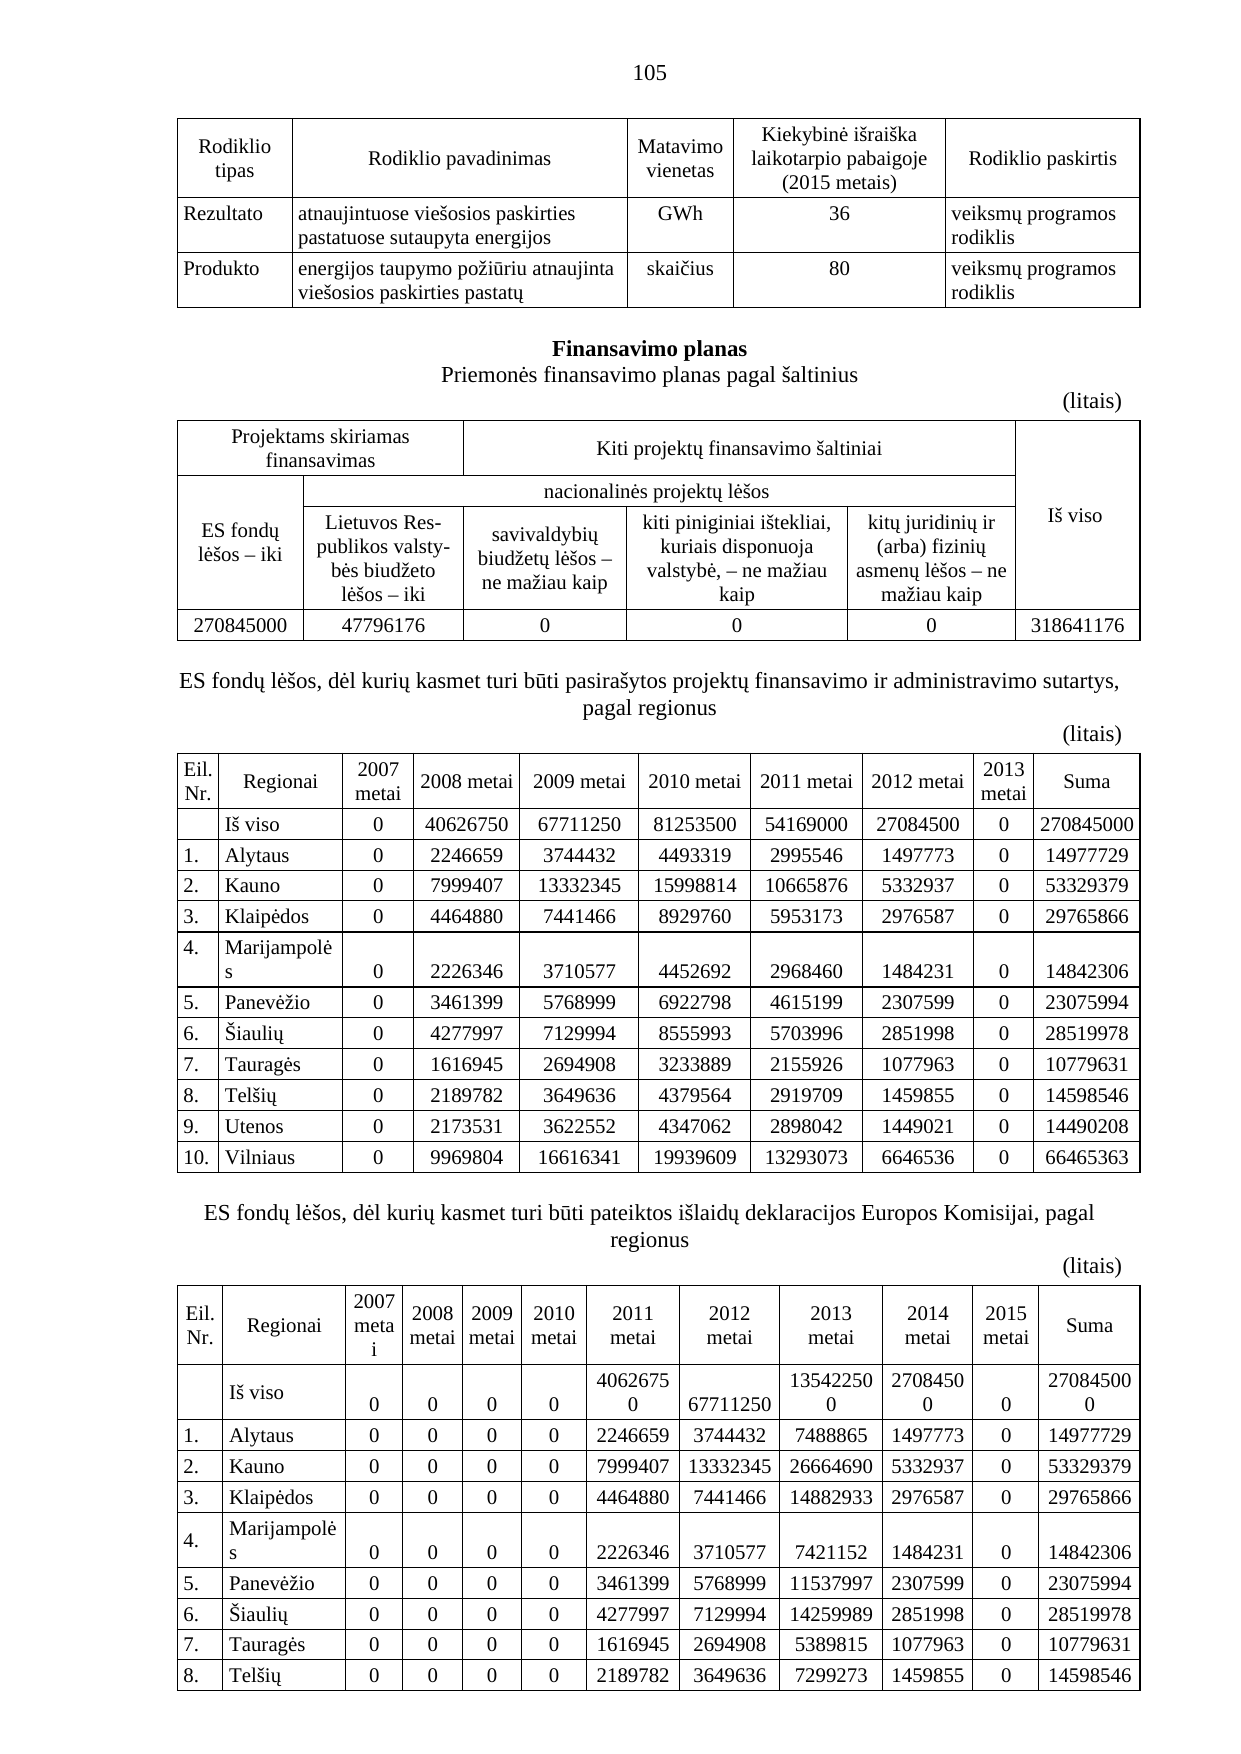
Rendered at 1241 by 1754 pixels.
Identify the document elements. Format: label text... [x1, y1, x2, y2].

table_cell 0 [463, 1482, 521, 1512]
table_header Eil. Nr. [178, 754, 218, 808]
table_cell 9969804 [414, 1142, 519, 1172]
table_cell 0 [974, 871, 1033, 900]
table_cell 135422500 [780, 1365, 882, 1419]
table_cell 0 [463, 1365, 521, 1419]
table_cell 10779631 [1034, 1049, 1139, 1079]
table_cell 0 [627, 610, 847, 640]
table_cell 5768999 [680, 1568, 779, 1597]
table_cell 7441466 [520, 901, 638, 931]
table_cell 270845000 [1039, 1365, 1139, 1419]
table_cell Produkto [178, 253, 292, 307]
table_header Rodiklio tipas [178, 119, 292, 197]
table_cell 2694908 [680, 1630, 779, 1659]
table_cell 318641176 [1016, 610, 1139, 640]
table_cell 0 [522, 1420, 586, 1450]
table_cell 6646536 [863, 1142, 973, 1172]
table_cell Panevėžio [219, 988, 342, 1017]
table_cell 0 [346, 1451, 402, 1481]
table_cell 26664690 [780, 1451, 882, 1481]
table_cell 9. [178, 1111, 218, 1141]
table_cell 3233889 [639, 1049, 750, 1079]
table_cell 4493319 [639, 840, 750, 869]
table_header 2008 metai [403, 1286, 462, 1364]
text ES fondų lėšos, dėl kurių kasmet turi būti pateiktos išlaidų deklaracijos Europos Komisijai, pagal regionus [177, 1199, 1122, 1252]
table_header Kiekybinė išraiška laikotarpio pabaigoje (2015 metais) [734, 119, 945, 197]
table_cell 0 [974, 809, 1033, 838]
table_cell energijos taupymo požiūriu atnaujinta viešosios paskirties pastatų [293, 253, 627, 307]
table_cell Iš viso [223, 1365, 345, 1419]
table_cell 10779631 [1039, 1630, 1139, 1659]
table_cell 0 [973, 1660, 1038, 1690]
table_cell 7441466 [680, 1482, 779, 1512]
table_cell Iš viso [219, 809, 342, 838]
table_cell 67711250 [520, 809, 638, 838]
table_cell 2226346 [414, 933, 519, 986]
table_cell 7421152 [780, 1513, 882, 1567]
table_cell 0 [974, 1142, 1033, 1172]
table_cell 3. [178, 1482, 222, 1512]
table_cell 7999407 [587, 1451, 679, 1481]
table_cell Telšių [219, 1080, 342, 1110]
table_cell 27084500 [863, 809, 973, 838]
table_cell 0 [343, 1018, 413, 1048]
table_cell 270845000 [178, 610, 303, 640]
table_cell 0 [463, 1660, 521, 1690]
table_cell 0 [343, 1111, 413, 1141]
table_cell 19939609 [639, 1142, 750, 1172]
table_cell 14882933 [780, 1482, 882, 1512]
table_cell 1497773 [883, 1420, 972, 1450]
table_cell Tauragės [223, 1630, 345, 1659]
table_cell 0 [463, 1599, 521, 1628]
table_cell 0 [464, 610, 626, 640]
table_cell 14842306 [1034, 933, 1139, 986]
table_cell 5. [178, 988, 218, 1017]
table_cell 7. [178, 1049, 218, 1079]
table_cell 6. [178, 1599, 222, 1628]
table_cell 0 [522, 1599, 586, 1628]
table_cell 14977729 [1034, 840, 1139, 869]
table_cell 7129994 [520, 1018, 638, 1048]
table_cell 4277997 [414, 1018, 519, 1048]
table_cell Panevėžio [223, 1568, 345, 1597]
table_cell 0 [974, 840, 1033, 869]
table_cell Alytaus [223, 1420, 345, 1450]
table_cell 4379564 [639, 1080, 750, 1110]
table_cell 28519978 [1034, 1018, 1139, 1048]
table_header Rodiklio paskirtis [946, 119, 1139, 197]
table_cell 8929760 [639, 901, 750, 931]
table_cell 0 [973, 1568, 1038, 1597]
table_header Eil. Nr. [178, 1286, 222, 1364]
table_cell 0 [343, 933, 413, 986]
table_header Suma [1039, 1286, 1139, 1364]
table_cell 2173531 [414, 1111, 519, 1141]
table_cell 4. [178, 1513, 222, 1567]
table_cell 47796176 [304, 610, 463, 640]
table_header 2010 metai [522, 1286, 586, 1364]
table_cell Marijampolės [219, 933, 342, 986]
table_header 2008 metai [414, 754, 519, 808]
table_cell 3744432 [520, 840, 638, 869]
table_cell [178, 809, 218, 838]
table_cell 1459855 [883, 1660, 972, 1690]
table_cell 270845000 [1034, 809, 1139, 838]
table_cell 0 [343, 809, 413, 838]
table_cell Alytaus [219, 840, 342, 869]
table_cell 53329379 [1039, 1451, 1139, 1481]
table_cell 0 [463, 1451, 521, 1481]
table_cell Šiaulių [219, 1018, 342, 1048]
table_cell 0 [973, 1599, 1038, 1628]
table_cell 14842306 [1039, 1513, 1139, 1567]
table_cell 1484231 [883, 1513, 972, 1567]
table_cell Kauno [219, 871, 342, 900]
table_cell [178, 1365, 222, 1419]
table_cell Kauno [223, 1451, 345, 1481]
table_cell 5. [178, 1568, 222, 1597]
table_header 2011 metai [587, 1286, 679, 1364]
table_cell 14977729 [1039, 1420, 1139, 1450]
table_header Matavimo vienetas [628, 119, 733, 197]
table_cell 0 [973, 1420, 1038, 1450]
table_cell 14259989 [780, 1599, 882, 1628]
table_cell 13293073 [751, 1142, 862, 1172]
table_cell 14598546 [1034, 1080, 1139, 1110]
table_cell 0 [463, 1630, 521, 1659]
table_header Regionai [219, 754, 342, 808]
table_cell 0 [974, 1049, 1033, 1079]
table_cell nacionalinės projektų lėšos [304, 476, 1015, 506]
table_cell 3461399 [414, 988, 519, 1017]
table_cell Klaipėdos [219, 901, 342, 931]
table_cell 2. [178, 871, 218, 900]
table_cell 14598546 [1039, 1660, 1139, 1690]
table_cell 27084500 [883, 1365, 972, 1419]
table_header Suma [1034, 754, 1139, 808]
table_cell 2976587 [883, 1482, 972, 1512]
table_cell 0 [343, 1142, 413, 1172]
table_header Projektams skiriamas finansavimas [178, 421, 463, 475]
table_cell 1077963 [863, 1049, 973, 1079]
table_cell 29765866 [1034, 901, 1139, 931]
table_cell 23075994 [1039, 1568, 1139, 1597]
table_cell 2307599 [883, 1568, 972, 1597]
table_cell 2. [178, 1451, 222, 1481]
table_cell 0 [973, 1482, 1038, 1512]
table_header 2012 metai [680, 1286, 779, 1364]
table_header 2013 metai [780, 1286, 882, 1364]
table_cell 1077963 [883, 1630, 972, 1659]
table_cell 10. [178, 1142, 218, 1172]
table_cell 2851998 [863, 1018, 973, 1048]
table_cell 81253500 [639, 809, 750, 838]
table_cell savivaldybių biudžetų lėšos – ne mažiau kaip [464, 507, 626, 609]
table_header 2009 metai [463, 1286, 521, 1364]
table_cell Utenos [219, 1111, 342, 1141]
table_header 2013 metai [974, 754, 1033, 808]
table_cell Rezultato [178, 198, 292, 252]
table_cell 16616341 [520, 1142, 638, 1172]
table_cell kitų juridinių ir (arba) fizinių asmenų lėšos – ne mažiau kaip [848, 507, 1015, 609]
table_cell 0 [403, 1420, 462, 1450]
table_cell 14490208 [1034, 1111, 1139, 1141]
table_cell 3710577 [680, 1513, 779, 1567]
table_cell 67711250 [680, 1365, 779, 1419]
table_cell 29765866 [1039, 1482, 1139, 1512]
table_cell 0 [973, 1630, 1038, 1659]
table_header 2007 metai [346, 1286, 402, 1364]
table_cell 2307599 [863, 988, 973, 1017]
table_cell 0 [346, 1420, 402, 1450]
table_cell Telšių [223, 1660, 345, 1690]
table_cell 1484231 [863, 933, 973, 986]
text (litais) [177, 720, 1122, 746]
table_cell 3649636 [680, 1660, 779, 1690]
table_cell 0 [463, 1568, 521, 1597]
table_cell 8. [178, 1080, 218, 1110]
table_cell 3744432 [680, 1420, 779, 1450]
table_cell 3710577 [520, 933, 638, 986]
table_cell 4615199 [751, 988, 862, 1017]
table_cell 3. [178, 901, 218, 931]
table_cell 0 [463, 1420, 521, 1450]
table_cell Šiaulių [223, 1599, 345, 1628]
table_header Regionai [223, 1286, 345, 1364]
table_header 2012 metai [863, 754, 973, 808]
table_cell 8. [178, 1660, 222, 1690]
table_cell 0 [403, 1568, 462, 1597]
table_cell 0 [403, 1630, 462, 1659]
table_cell 80 [734, 253, 945, 307]
table_cell 1497773 [863, 840, 973, 869]
table_cell 1. [178, 840, 218, 869]
table_cell 0 [346, 1660, 402, 1690]
table_cell 2851998 [883, 1599, 972, 1628]
table_cell 0 [974, 1080, 1033, 1110]
table_cell 0 [346, 1630, 402, 1659]
table_header 2011 metai [751, 754, 862, 808]
table_cell 6. [178, 1018, 218, 1048]
table_cell 4277997 [587, 1599, 679, 1628]
table_header 2015 metai [973, 1286, 1038, 1364]
table_header 2014 metai [883, 1286, 972, 1364]
table_cell 7999407 [414, 871, 519, 900]
table_cell 5332937 [883, 1451, 972, 1481]
table_cell 5389815 [780, 1630, 882, 1659]
table_cell 0 [403, 1451, 462, 1481]
table_cell 0 [522, 1660, 586, 1690]
table_cell 0 [974, 1111, 1033, 1141]
table_header Iš viso [1016, 421, 1139, 609]
table_cell 2995546 [751, 840, 862, 869]
table_cell 0 [974, 1018, 1033, 1048]
table_cell 11537997 [780, 1568, 882, 1597]
table_cell Marijampolės [223, 1513, 345, 1567]
table_cell 0 [973, 1513, 1038, 1567]
table_cell 5953173 [751, 901, 862, 931]
table_cell 5332937 [863, 871, 973, 900]
table_cell veiksmų programos rodiklis [946, 253, 1139, 307]
table_cell 5703996 [751, 1018, 862, 1048]
table_cell 6922798 [639, 988, 750, 1017]
table_cell Lietuvos Res­publikos valsty­bės biudžeto lėšos – iki [304, 507, 463, 609]
table_header Kiti projektų finansavimo šaltiniai [464, 421, 1015, 475]
table_cell Vilniaus [219, 1142, 342, 1172]
table_cell 0 [974, 988, 1033, 1017]
table_cell 2189782 [587, 1660, 679, 1690]
table_cell 4464880 [414, 901, 519, 931]
table_cell 0 [343, 840, 413, 869]
text Finansavimo planas [177, 334, 1122, 361]
table_cell 4464880 [587, 1482, 679, 1512]
table_cell 4. [178, 933, 218, 986]
table_cell 0 [522, 1482, 586, 1512]
table_cell 0 [343, 1049, 413, 1079]
table_cell 2976587 [863, 901, 973, 931]
text ES fondų lėšos, dėl kurių kasmet turi būti pasirašytos projektų finansavimo ir administravimo sutartys, pagal regionus [177, 667, 1122, 720]
table_cell 10665876 [751, 871, 862, 900]
table_cell 0 [343, 988, 413, 1017]
table_cell Tauragės [219, 1049, 342, 1079]
table_cell 2246659 [587, 1420, 679, 1450]
table_cell 0 [463, 1513, 521, 1567]
table_cell 1449021 [863, 1111, 973, 1141]
table_cell 0 [522, 1365, 586, 1419]
table_cell 3622552 [520, 1111, 638, 1141]
table_cell 0 [403, 1365, 462, 1419]
table_cell 0 [346, 1568, 402, 1597]
table_cell atnaujintuose viešosios paskirties pastatuose sutaupyta energijos [293, 198, 627, 252]
table_cell 0 [522, 1451, 586, 1481]
table_cell 13332345 [520, 871, 638, 900]
table_cell 2189782 [414, 1080, 519, 1110]
table_cell 0 [346, 1365, 402, 1419]
table_cell 1616945 [414, 1049, 519, 1079]
table_cell 2968460 [751, 933, 862, 986]
table_cell GWh [628, 198, 733, 252]
table_header Rodiklio pavadinimas [293, 119, 627, 197]
table_cell 8555993 [639, 1018, 750, 1048]
table_cell 40626750 [587, 1365, 679, 1419]
table_cell 0 [343, 901, 413, 931]
table_cell 28519978 [1039, 1599, 1139, 1628]
table_cell 2246659 [414, 840, 519, 869]
table_cell 2919709 [751, 1080, 862, 1110]
table_cell 0 [848, 610, 1015, 640]
table_cell 36 [734, 198, 945, 252]
table_cell 0 [974, 933, 1033, 986]
table_cell 15998814 [639, 871, 750, 900]
table_cell 2898042 [751, 1111, 862, 1141]
table_cell 0 [973, 1451, 1038, 1481]
table_cell 40626750 [414, 809, 519, 838]
table_cell 0 [522, 1513, 586, 1567]
table_cell veiksmų programos rodiklis [946, 198, 1139, 252]
table_cell 66465363 [1034, 1142, 1139, 1172]
table_cell 1459855 [863, 1080, 973, 1110]
table_cell 7129994 [680, 1599, 779, 1628]
table_cell 0 [346, 1482, 402, 1512]
table_cell 0 [343, 871, 413, 900]
table_cell 3461399 [587, 1568, 679, 1597]
table_cell 0 [403, 1660, 462, 1690]
table_header 2009 metai [520, 754, 638, 808]
table_cell 0 [974, 901, 1033, 931]
table_cell 0 [522, 1568, 586, 1597]
table_cell 0 [343, 1080, 413, 1110]
table_cell 7488865 [780, 1420, 882, 1450]
table_cell 0 [973, 1365, 1038, 1419]
table_cell 2226346 [587, 1513, 679, 1567]
table_cell skaičius [628, 253, 733, 307]
table_cell 53329379 [1034, 871, 1139, 900]
table_header 2007 metai [343, 754, 413, 808]
table_header 2010 metai [639, 754, 750, 808]
table_cell 0 [403, 1513, 462, 1567]
table_cell 0 [403, 1482, 462, 1512]
table_cell 7. [178, 1630, 222, 1659]
table_cell kiti piniginiai ištekliai, kuriais disponuoja valstybė, – ne mažiau kaip [627, 507, 847, 609]
table_cell 13332345 [680, 1451, 779, 1481]
table_cell 0 [522, 1630, 586, 1659]
table_cell Klaipėdos [223, 1482, 345, 1512]
text (litais) [177, 387, 1122, 414]
table_cell 2155926 [751, 1049, 862, 1079]
table_cell 3649636 [520, 1080, 638, 1110]
table_cell 4347062 [639, 1111, 750, 1141]
table_cell 0 [346, 1513, 402, 1567]
table_cell ES fondų lėšos – iki [178, 476, 303, 609]
text (litais) [177, 1252, 1122, 1278]
table_cell 5768999 [520, 988, 638, 1017]
table_cell 0 [346, 1599, 402, 1628]
table_cell 7299273 [780, 1660, 882, 1690]
table_cell 54169000 [751, 809, 862, 838]
text Priemonės finansavimo planas pagal šaltinius [177, 361, 1122, 387]
table_cell 1616945 [587, 1630, 679, 1659]
table_cell 4452692 [639, 933, 750, 986]
table_cell 2694908 [520, 1049, 638, 1079]
table_cell 1. [178, 1420, 222, 1450]
table_cell 23075994 [1034, 988, 1139, 1017]
table_cell 0 [403, 1599, 462, 1628]
